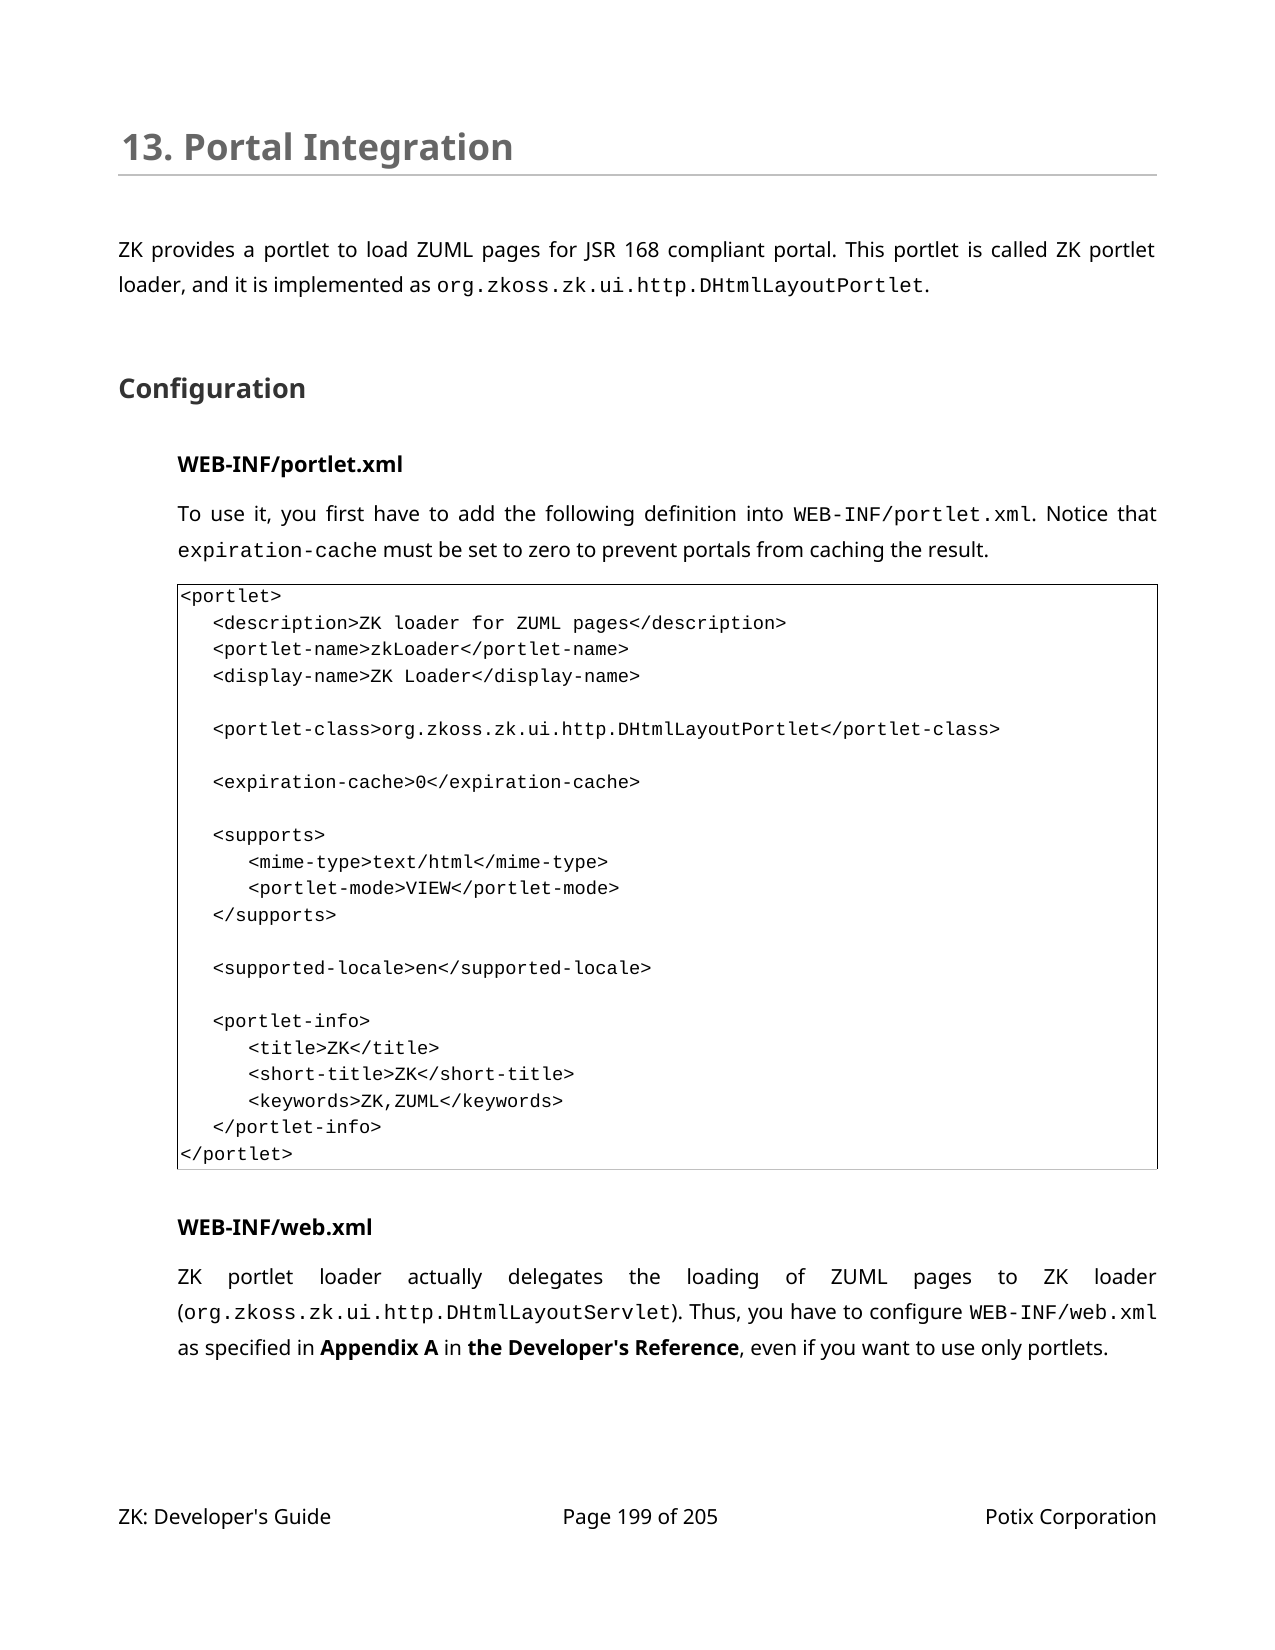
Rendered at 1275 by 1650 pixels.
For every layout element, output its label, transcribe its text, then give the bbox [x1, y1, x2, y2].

text ZK portlet loader actually delegates the loading of ZUML pages to ZK loader (org.zkoss.zk.ui.http.DHtmlLayoutServlet). Thus, you have to configure WEB-INF/web.xml as specified in Appendix A in the Developer's Reference, even if you want to use only portlets. [177, 1262, 1157, 1361]
subtitle 13. Portal Integration [118, 118, 1157, 174]
text ZK provides a portlet to load ZUML pages for JSR 168 compliant portal. This portlet is called ZK portlet loader, and it is implemented as org.zkoss.zk.ui.http.DHtmlLayoutPortlet. [118, 235, 1157, 299]
subtitle Configuration [118, 369, 1157, 406]
subtitle WEB-INF/web.xml [177, 1212, 1157, 1242]
text To use it, you first have to add the following definition into WEB-INF/portlet.xml. Notice that expiration-cache must be set to zero to prevent portals from caching the result. [177, 499, 1157, 563]
text <portlet> <description>ZK loader for ZUML pages</description> <portlet-name>zkLoader</portlet-name> <display-name>ZK Loader</display-name> <portlet-class>org.zkoss.zk.ui.http.DHtmlLayoutPortlet</portlet-class> <expiration-cache>0</expiration-cache> <supports> <mime-type>text/html</mime-type> <portlet-mode>VIEW</portlet-mode> </supports> <supported-locale>en</supported-locale> <portlet-info> <title>ZK</title> <short-title>ZK</short-title> <keywords>ZK,ZUML</keywords> </portlet-info> </portlet> [178, 585, 1157, 1169]
subtitle WEB-INF/portlet.xml [177, 449, 1157, 479]
